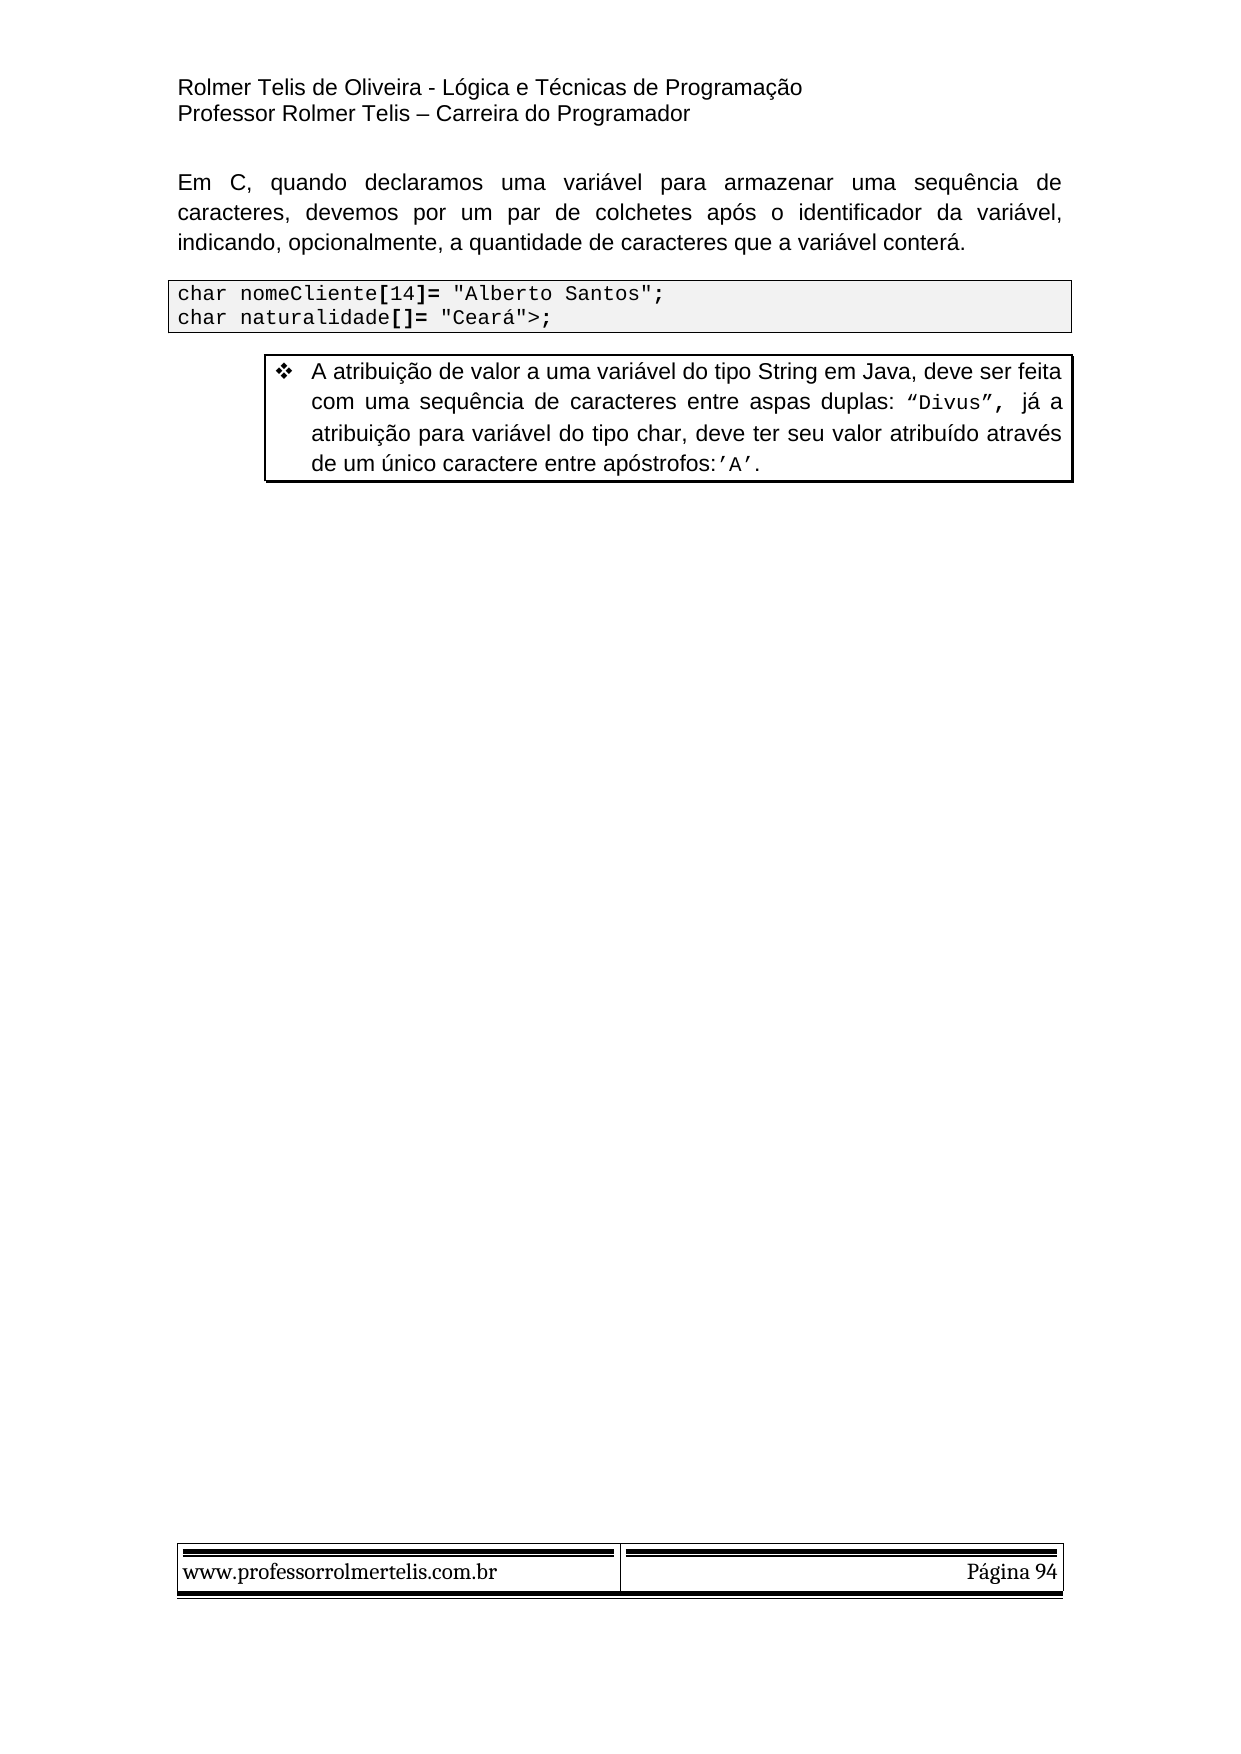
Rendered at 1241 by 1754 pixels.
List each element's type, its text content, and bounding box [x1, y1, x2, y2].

list A atribuição de valor a uma variável do tipo String em Java, deve ser feita com uma sequência de caracteres entre aspas duplas: “Divus”, já a atribuição para variável do tipo char, deve ter seu valor atribuído através de um único caractere entre apóstrofos:’A’. [266, 356, 1071, 480]
text Em C, quando declaramos uma variável para armazenar uma sequência de caracteres, devemos por um par de colchetes após o identificador da variável, indicando, opcionalmente, a quantidade de caracteres que a variável conterá. [177, 168, 1063, 255]
text char nomeCliente[14]= "Alberto Santos"; [169, 281, 1071, 303]
text char naturalidade[]= "Ceará">; [169, 303, 1071, 332]
